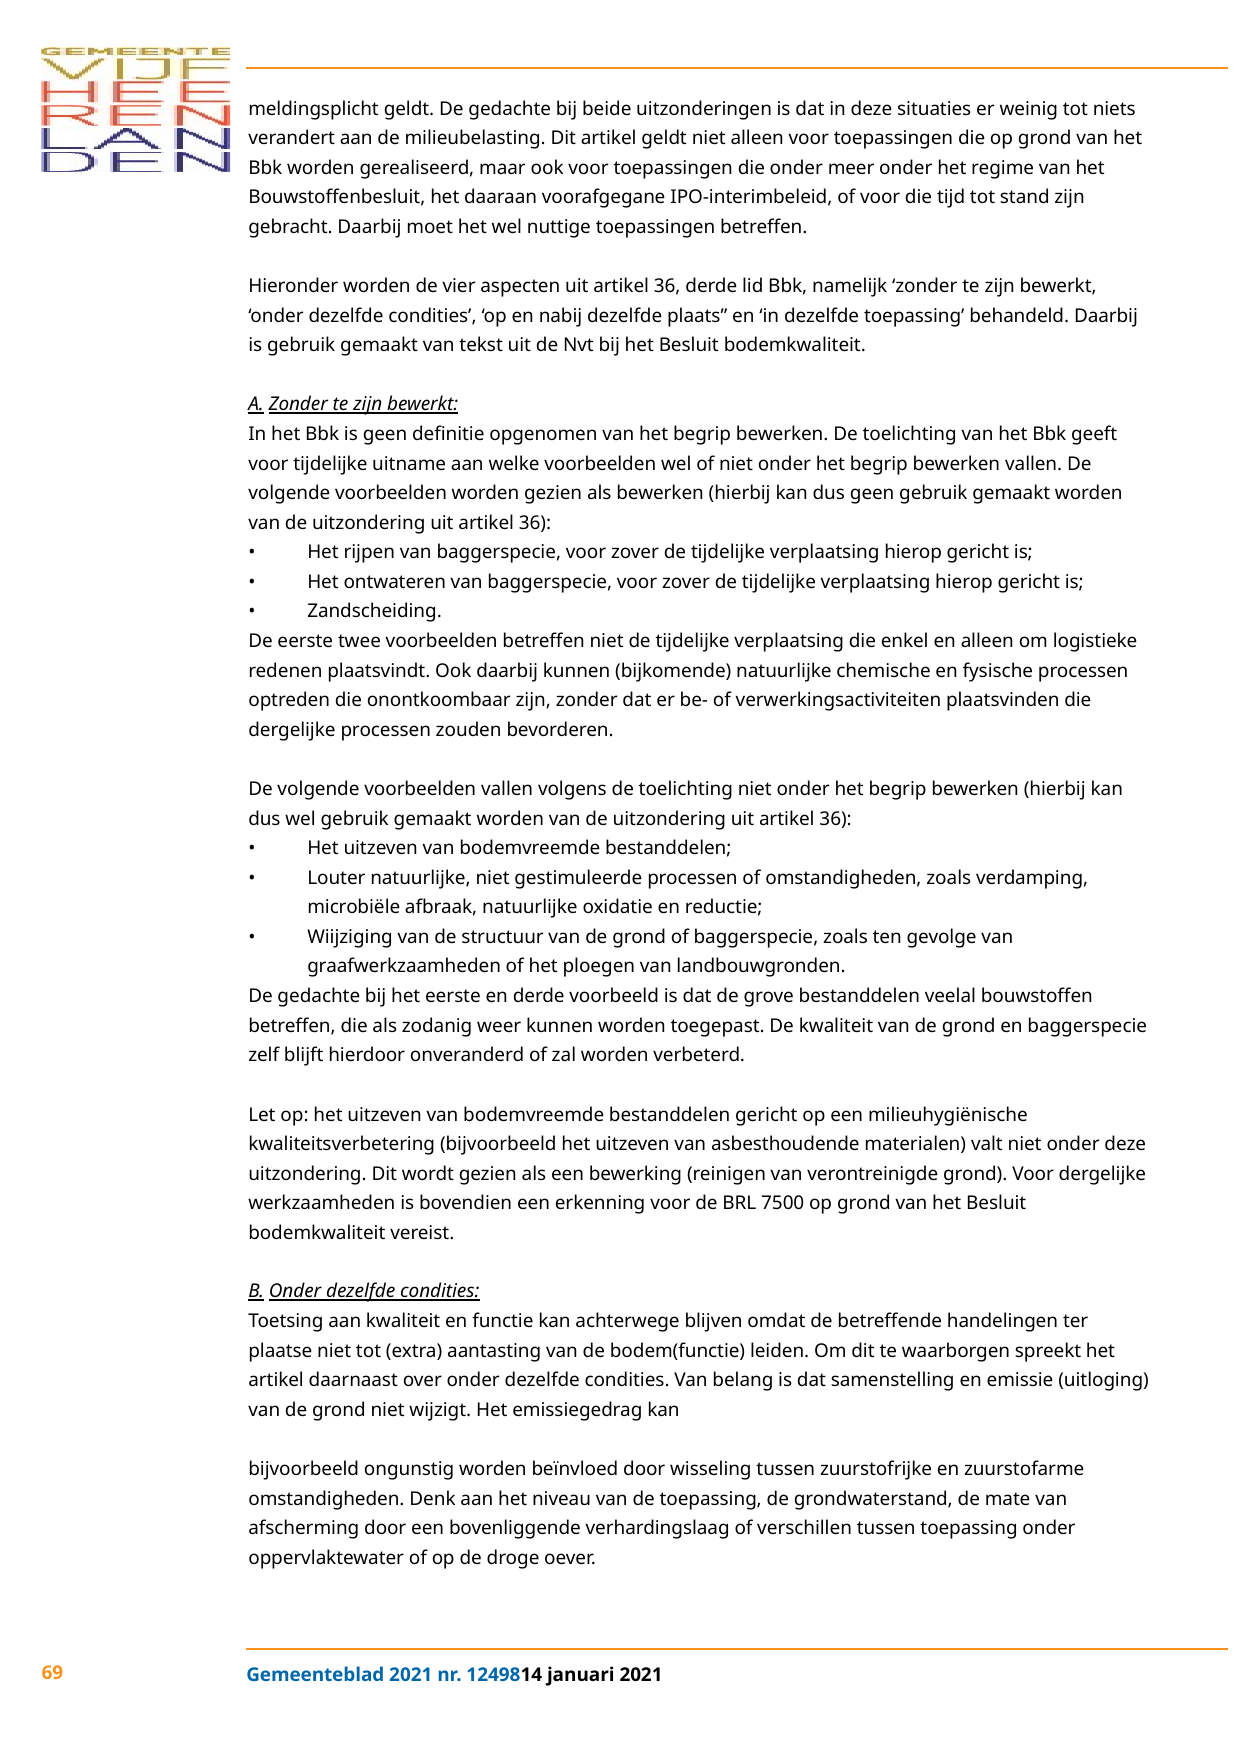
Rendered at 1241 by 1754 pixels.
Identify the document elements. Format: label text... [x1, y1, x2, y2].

list Het rijpen van baggerspecie, voor zover de tijdelijke verplaatsing hierop gericht is; [248, 538, 1152, 564]
text Hieronder worden de vier aspecten uit artikel 36, derde lid Bbk, namelijk ‘zonder te zijn bewerkt, ‘onder dezelfde condities’, ‘op en nabij dezelfde plaats” en ‘in dezelfde toepassing’ behandeld. Daarbij is gebruik gemaakt van tekst uit de Nvt bij het Besluit bodemkwaliteit. [248, 272, 1152, 357]
text De volgende voorbeelden vallen volgens de toelichting niet onder het begrip bewerken (hierbij kan dus wel gebruik gemaakt worden van de uitzondering uit artikel 36): [248, 775, 1152, 831]
text In het Bbk is geen definitie opgenomen van het begrip bewerken. De toelichting van het Bbk geeft voor tijdelijke uitname aan welke voorbeelden wel of niet onder het begrip bewerken vallen. De volgende voorbeelden worden gezien als bewerken (hierbij kan dus geen gebruik gemaakt worden van de uitzondering uit artikel 36): [248, 420, 1152, 535]
table_header Let op: het uitzeven van bodemvreemde bestanddelen gericht op een milieuhygiënische kwaliteitsverbetering (bijvoorbeeld het uitzeven van asbesthoudende materialen) valt niet onder deze uitzondering. Dit wordt gezien als een bewerking (reinigen van verontreinigde grond). Voor dergelijke werkzaamheden is bovendien een erkenning voor de BRL 7500 op grond van het Besluit bodemkwaliteit vereist. [248, 1101, 1152, 1245]
list Het uitzeven van bodemvreemde bestanddelen; [248, 834, 1152, 860]
text meldingsplicht geldt. De gedachte bij beide uitzonderingen is dat in deze situaties er weinig tot niets verandert aan de milieubelasting. Dit artikel geldt niet alleen voor toepassingen die op grond van het Bbk worden gerealiseerd, maar ook voor toepassingen die onder meer onder het regime van het Bouwstoffenbesluit, het daaraan voorafgegane IPO-interimbeleid, of voor die tijd tot stand zijn gebracht. Daarbij moet het wel nuttige toepassingen betreffen. [248, 95, 1152, 239]
text Toetsing aan kwaliteit en functie kan achterwege blijven omdat de betreffende handelingen ter plaatse niet tot (extra) aantasting van de bodem(functie) leiden. Om dit te waarborgen spreekt het artikel daarnaast over onder dezelfde condities. Van belang is dat samenstelling en emissie (uitloging) van de grond niet wijzigt. Het emissiegedrag kan [248, 1307, 1152, 1422]
text De eerste twee voorbeelden betreffen niet de tijdelijke verplaatsing die enkel en alleen om logistieke redenen plaatsvindt. Ook daarbij kunnen (bijkomende) natuurlijke chemische en fysische processen optreden die onontkoombaar zijn, zonder dat er be- of verwerkingsactiviteiten plaatsvinden die dergelijke processen zouden bevorderen. [248, 627, 1152, 742]
list Het ontwateren van baggerspecie, voor zover de tijdelijke verplaatsing hierop gericht is; [248, 568, 1152, 594]
text bijvoorbeeld ongunstig worden beïnvloed door wisseling tussen zuurstofrijke en zuurstofarme omstandigheden. Denk aan het niveau van de toepassing, de grondwaterstand, de mate van afscherming door een bovenliggende verhardingslaag of verschillen tussen toepassing onder oppervlaktewater of op de droge oever. [248, 1455, 1152, 1569]
text B. Onder dezelfde condities: [248, 1278, 1152, 1303]
text A. Zonder te zijn bewerkt: [248, 391, 1152, 416]
text De gedachte bij het eerste en derde voorbeeld is dat de grove bestanddelen veelal bouwstoffen betreffen, die als zodanig weer kunnen worden toegepast. De kwaliteit van de grond en baggerspecie zelf blijft hierdoor onveranderd of zal worden verbeterd. [248, 982, 1152, 1067]
list Zandscheiding. [248, 598, 1152, 623]
picture [41, 47, 231, 172]
list Louter natuurlijke, niet gestimuleerde processen of omstandigheden, zoals verdamping, microbiële afbraak, natuurlijke oxidatie en reductie; [248, 864, 1152, 919]
list Wiijziging van de structuur van de grond of baggerspecie, zoals ten gevolge van graafwerkzaamheden of het ploegen van landbouwgronden. [248, 923, 1152, 978]
